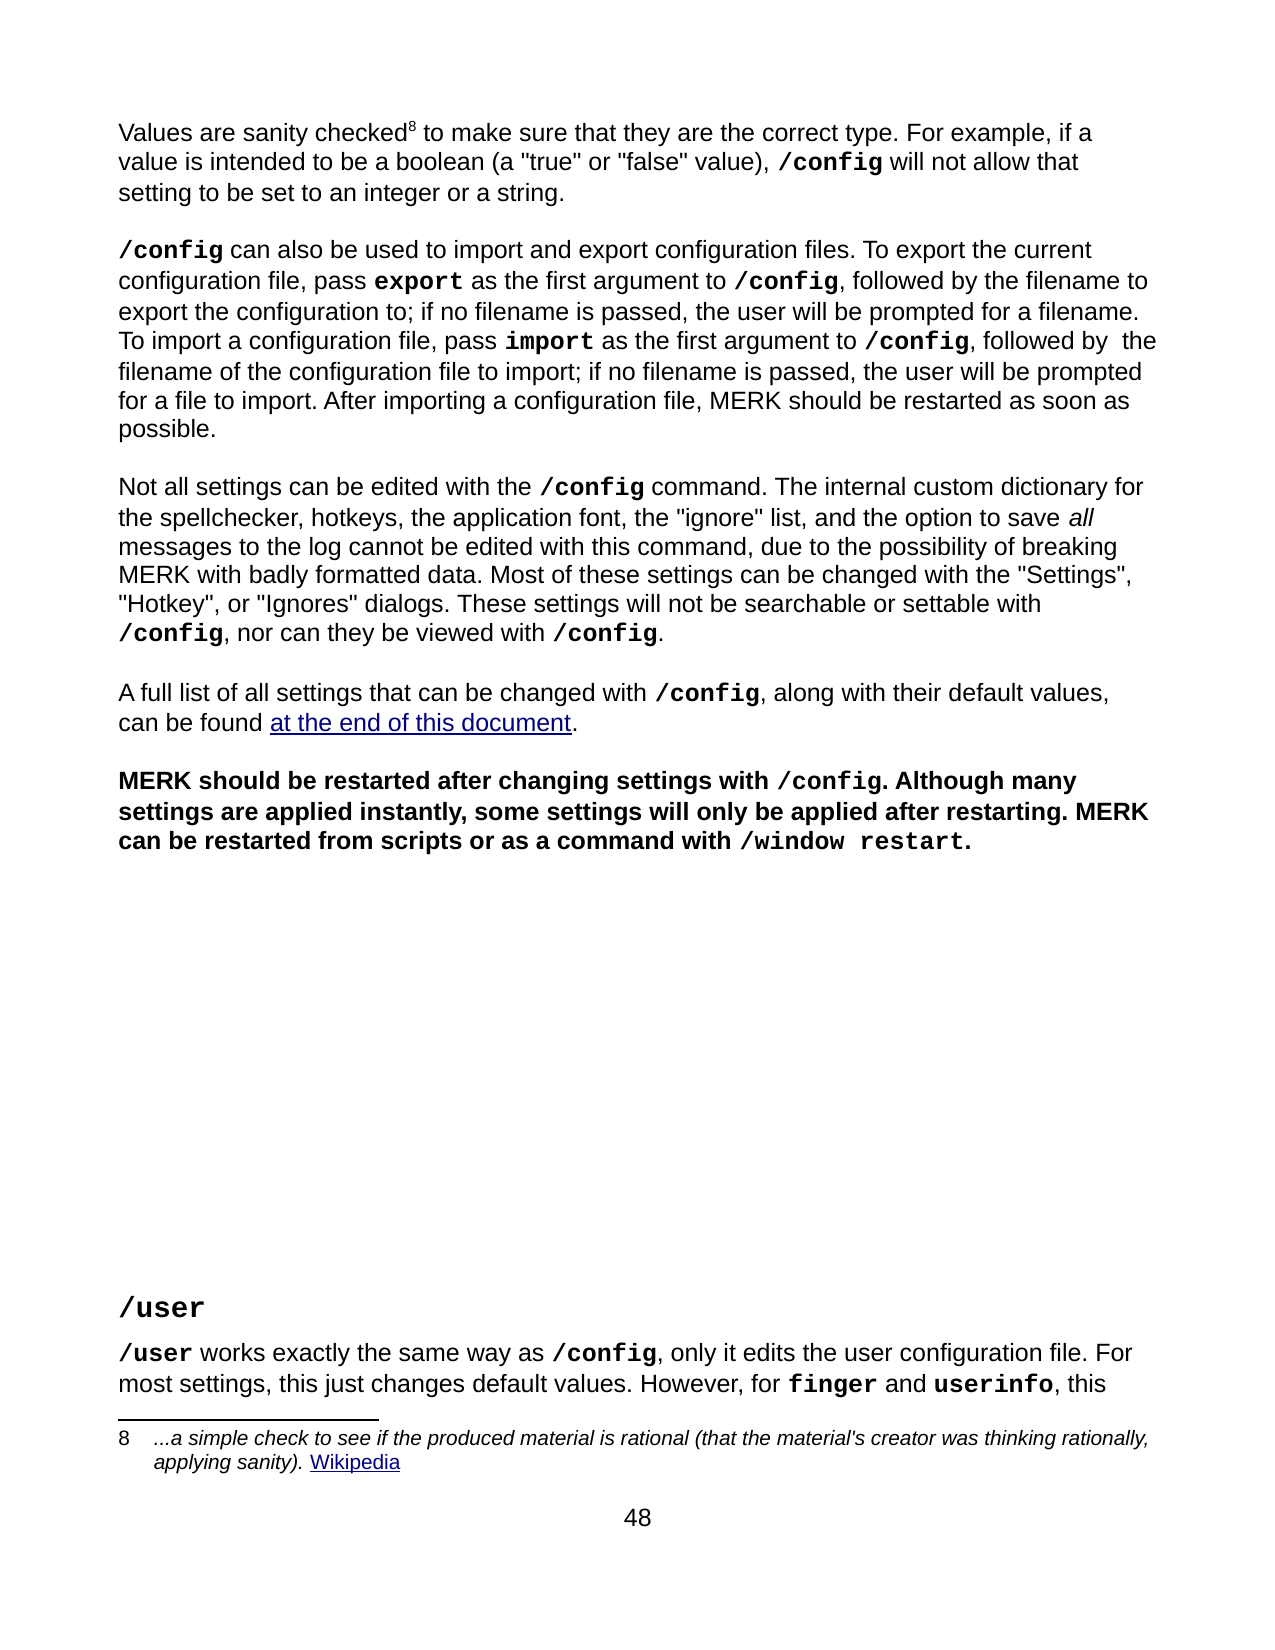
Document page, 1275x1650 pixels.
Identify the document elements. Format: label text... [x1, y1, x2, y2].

text Not all settings can be edited with the /config command. The internal custom dictionary for the spellchecker, hotkeys, the application font, the "ignore" list, and the option to save all messages to the log cannot be edited with this command, due to the possibility of breaking MERK with badly formatted data. Most of these settings can be changed with the "Settings", "Hotkey", or "Ignores" dialogs. These settings will not be searchable or settable with /config, nor can they be viewed with /config. [118, 472, 1157, 649]
text /user works exactly the same way as /config, only it edits the user configuration file. For most settings, this just changes default values. However, for finger and userinfo, this [118, 1338, 1157, 1400]
text /config can also be used to import and export configuration files. To export the current configuration file, pass export as the first argument to /config, followed by the filename to export the configuration to; if no filename is passed, the user will be prompted for a filename. To import a configuration file, pass import as the first argument to /config, followed by the filename of the configuration file to import; if no filename is passed, the user will be prompted for a file to import. After importing a configuration file, MERK should be restarted as soon as possible. [118, 235, 1157, 443]
text A full list of all settings that can be changed with /config, along with their default values, can be found at the end of this document. [118, 677, 1157, 737]
text ...a simple check to see if the produced material is rational (that the material's creator was thinking rationally, applying sanity). Wikipedia [118, 1426, 1157, 1474]
subtitle /user [118, 1293, 1157, 1326]
text Values are sanity checked to make sure that they are the correct type. For example, if a value is intended to be a boolean (a "true" or "false" value), /config will not allow that setting to be set to an integer or a string. [118, 118, 1157, 207]
text MERK should be restarted after changing settings with /config. Although many settings are applied instantly, some settings will only be applied after restarting. MERK can be restarted from scripts or as a command with /window restart. [118, 766, 1157, 857]
